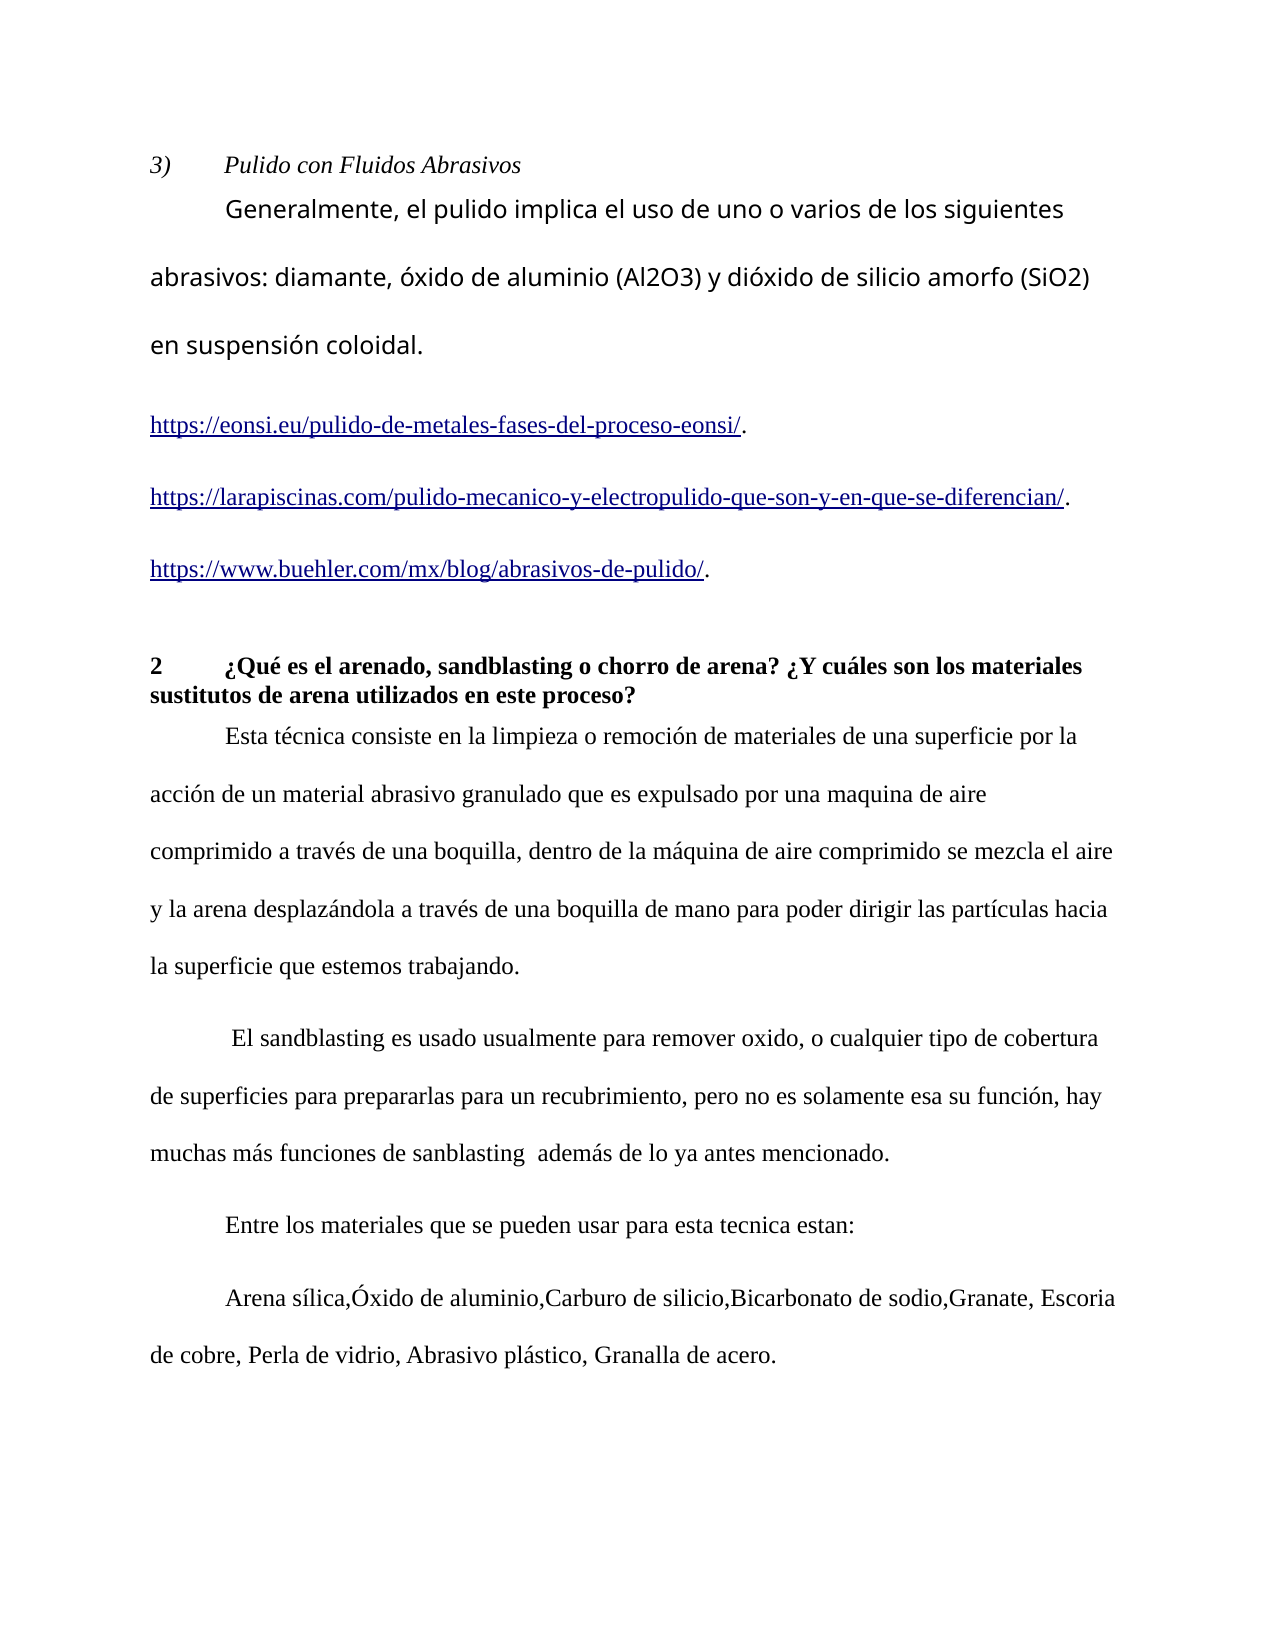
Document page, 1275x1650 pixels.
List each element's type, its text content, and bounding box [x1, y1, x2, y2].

text https://www.buehler.com/mx/blog/abrasivos-de-pulido/. [150, 554, 1125, 583]
text Arena sílica,Óxido de aluminio,Carburo de silicio,Bicarbonato de sodio,Granate, Escoria de cobre, Perla de vidrio, Abrasivo plástico, Granalla de acero. [150, 1283, 1125, 1369]
text Entre los materiales que se pueden usar para esta tecnica estan: [150, 1211, 1125, 1239]
subtitle ¿Qué es el arenado, sandblasting o chorro de arena? ¿Y cuáles son los materiales sustitutos de arena utilizados en este proceso? [150, 651, 1125, 709]
subtitle Pulido con Fluidos Abrasivos [150, 150, 1125, 179]
text Esta técnica consiste en la limpieza o remoción de materiales de una superficie por la acción de un material abrasivo granulado que es expulsado por una maquina de aire comprimido a través de una boquilla, dentro de la máquina de aire comprimido se mezcla el aire y la arena desplazándola a través de una boquilla de mano para poder dirigir las partículas hacia la superficie que estemos trabajando. [150, 721, 1125, 980]
text https://eonsi.eu/pulido-de-metales-fases-del-proceso-eonsi/. [150, 410, 1125, 439]
text El sandblasting es usado usualmente para remover oxido, o cualquier tipo de cobertura de superficies para prepararlas para un recubrimiento, pero no es solamente esa su función, hay muchas más funciones de sanblasting además de lo ya antes mencionado. [150, 1023, 1125, 1167]
text https://larapiscinas.com/pulido-mecanico-y-electropulido-que-son-y-en-que-se-diferencian/. [150, 482, 1125, 511]
text Generalmente, el pulido implica el uso de uno o varios de los siguientes abrasivos: diamante, óxido de aluminio (Al2O3) y dióxido de silicio amorfo (SiO2) en suspensión coloidal. [150, 191, 1125, 362]
